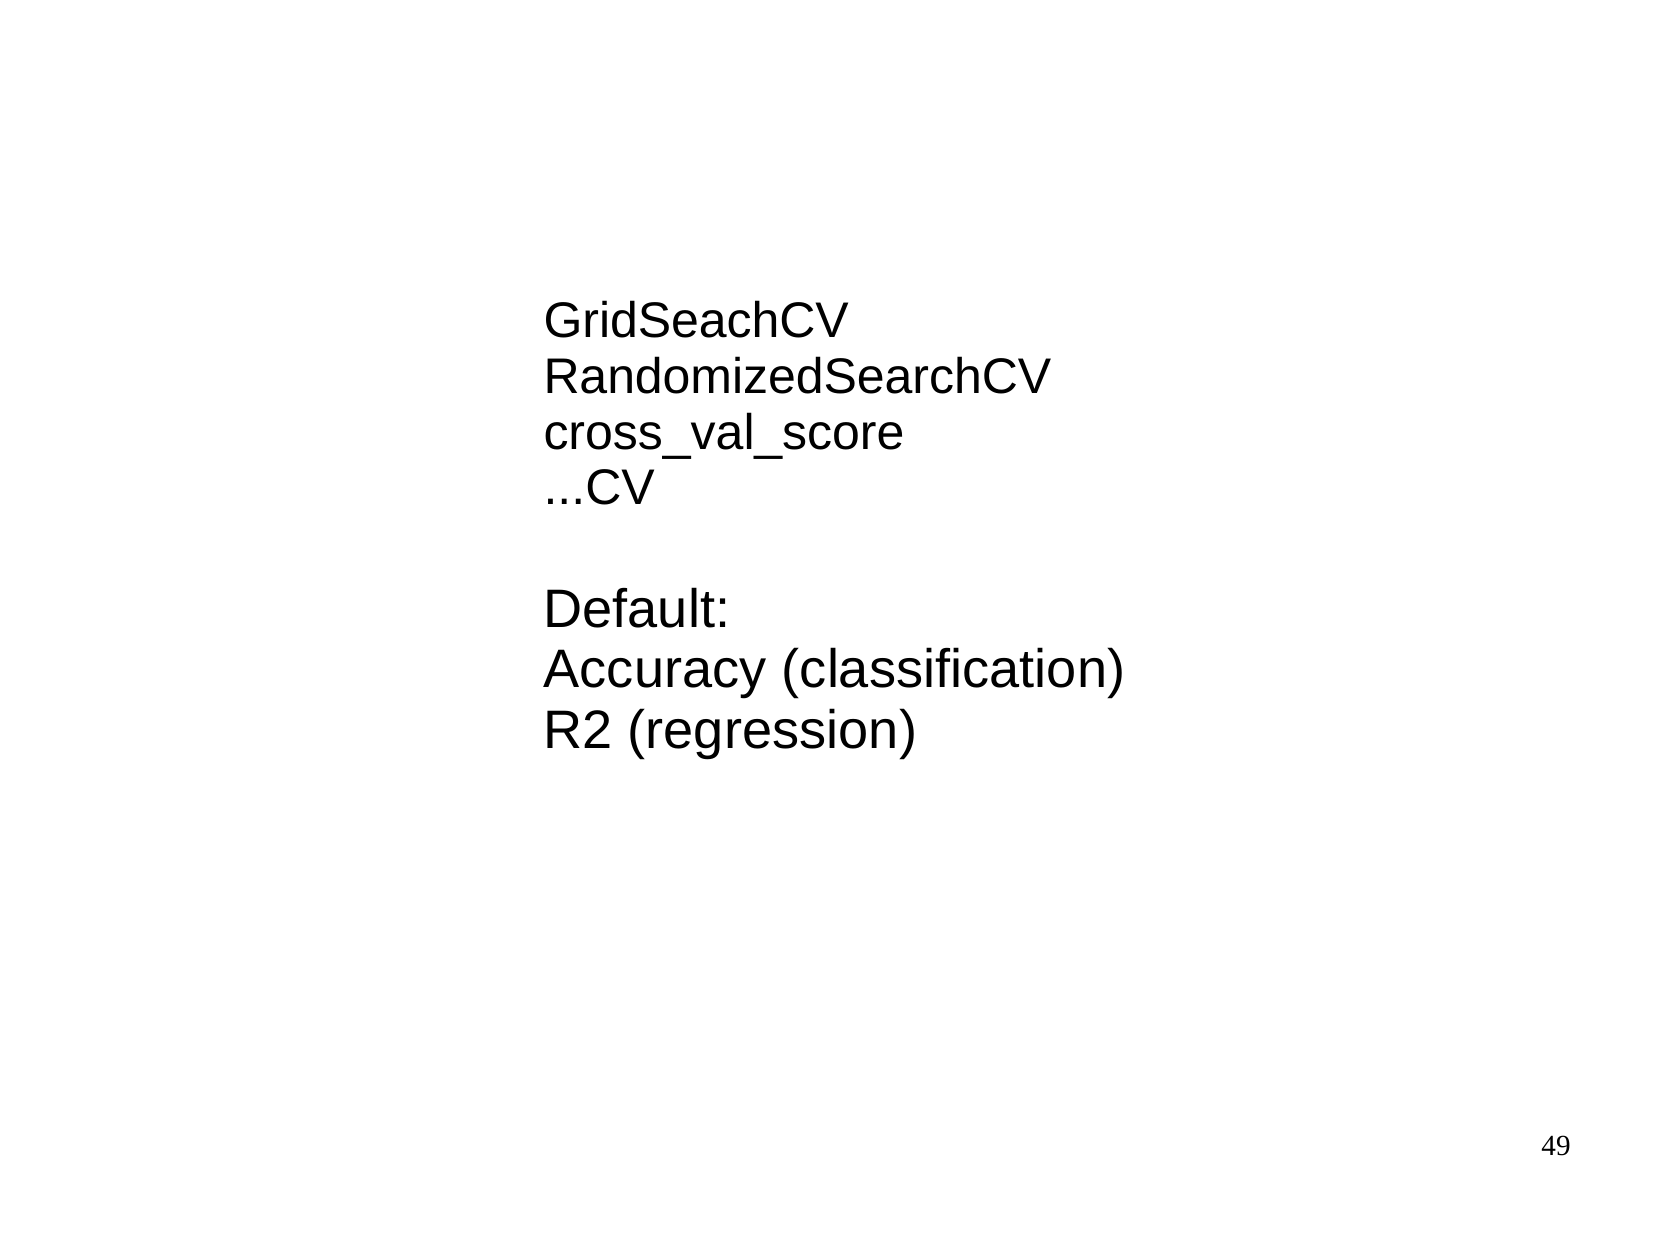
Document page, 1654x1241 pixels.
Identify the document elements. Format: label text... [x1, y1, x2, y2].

text_box For GridSeachCV cross_val_score validation_curve Typical: accuracy [667, 1132, 1654, 1241]
text_box GridSeachCV RandomizedSearchCV cross_val_score ...CV [528, 285, 1324, 525]
text_box Default: Accuracy (classification) R2 (regression) [528, 525, 1306, 769]
